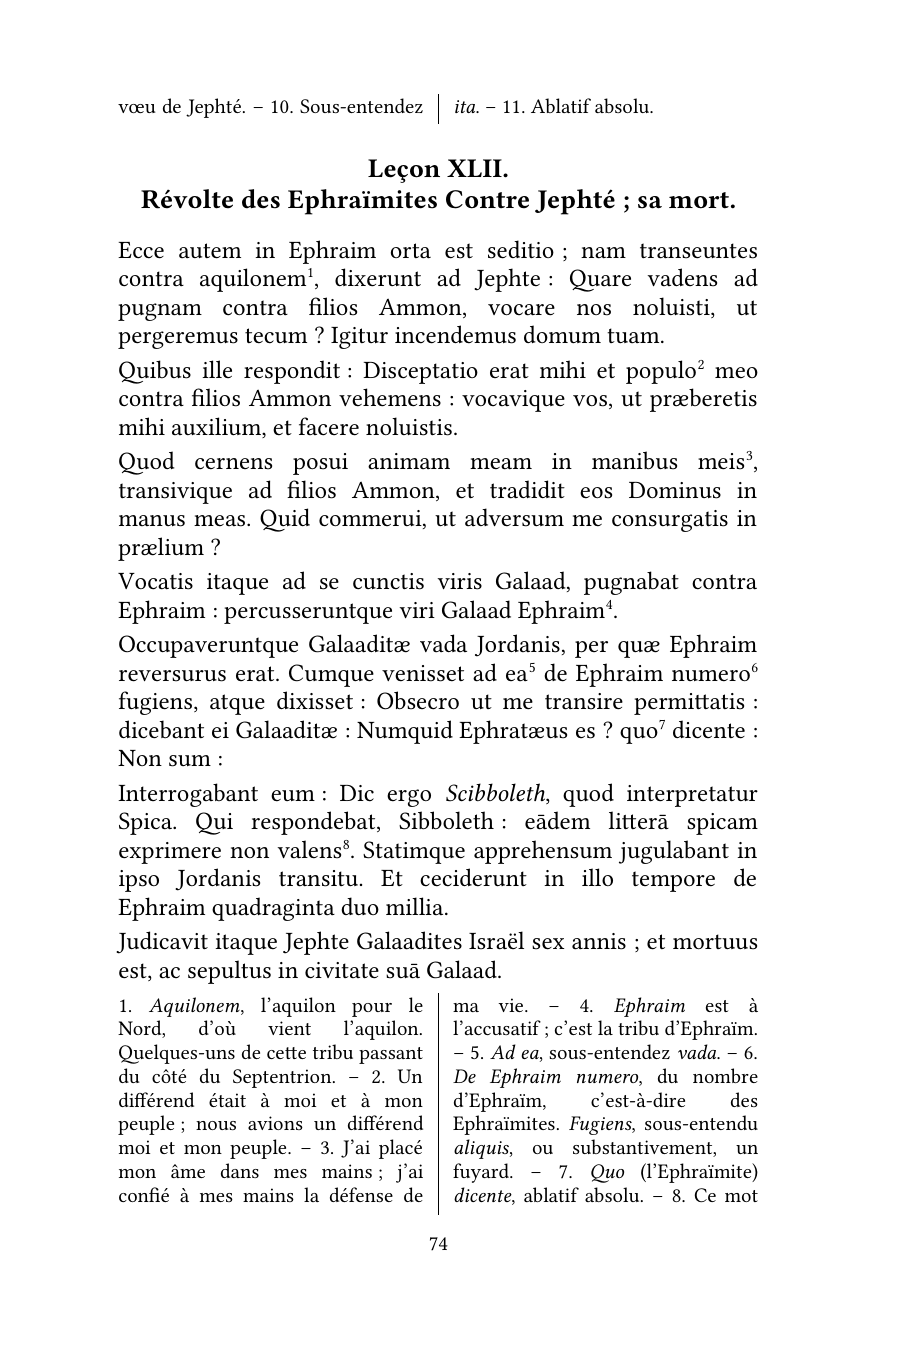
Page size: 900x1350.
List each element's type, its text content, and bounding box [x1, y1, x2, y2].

text Quod cernens posui animam meam in manibus meis3, transivique ad filios Ammon, et tradidit eos Dominus in manus meas. Quid commerui, ut adversum me consurgatis in prælium ? [118, 447, 758, 562]
text ma vie. – 4. Ephraim est à l’accusatif ; c’est la tribu d’Ephraïm. – 5. Ad ea, sous-entendez vada. – 6. De Ephraim numero, du nombre d’Ephraïm, c’est-à-dire des Ephraïmites. Fugiens, sous-entendu aliquis, ou substantivement, un fuyard. – 7. Quo (l’Ephraïmite) dicente, ablatif absolu. – 8. Ce mot [453, 993, 758, 1207]
text Judicavit itaque Jephte Galaadites Israël sex annis ; et mortuus est, ac sepultus in civitate suā Galaad. [118, 927, 758, 984]
text Occupaveruntque Galaaditæ vada Jordanis, per quæ Ephraim reversurus erat. Cumque venisset ad ea5 de Ephraim numero6 fugiens, atque dixisset : Obsecro ut me transire permittatis : dicebant ei Galaaditæ : Numquid Ephratæus es ? quo7 dicente : Non sum : [118, 630, 758, 773]
text vœu de Jephté. – 10. Sous-entendez [118, 94, 423, 118]
text Leçon XLII. Révolte des Ephraïmites Contre Jephté ; sa mort. [118, 153, 758, 215]
text Quibus ille respondit : Disceptatio erat mihi et populo2 meo contra filios Ammon vehemens : vocavique vos, ut præberetis mihi auxilium, et facere noluistis. [118, 356, 758, 442]
text 1. Aquilonem, l’aquilon pour le Nord, d’où vient l’aquilon. Quelques-uns de cette tribu passant du côté du Septentrion. – 2. Un différend était à moi et à mon peuple ; nous avions un différend moi et mon peuple. – 3. J’ai placé mon âme dans mes mains ; j’ai confié à mes mains la défense de [118, 993, 423, 1207]
text Vocatis itaque ad se cunctis viris Galaad, pugnabat contra Ephraim : percusseruntque viri Galaad Ephraim4. [118, 567, 758, 624]
text Interrogabant eum : Dic ergo Scibboleth, quod interpretatur Spica. Qui respondebat, Sibboleth : eādem litterā spicam exprimere non valens8. Statimque apprehensum jugulabant in ipso Jordanis transitu. Et ceciderunt in illo tempore de Ephraim quadraginta duo millia. [118, 779, 758, 922]
text Ecce autem in Ephraim orta est seditio ; nam transeuntes contra aquilonem1, dixerunt ad Jephte : Quare vadens ad pugnam contra filios Ammon, vocare nos noluisti, ut pergeremus tecum ? Igitur incendemus domum tuam. [118, 236, 758, 350]
text ita. – 11. Ablatif absolu. [453, 94, 758, 118]
